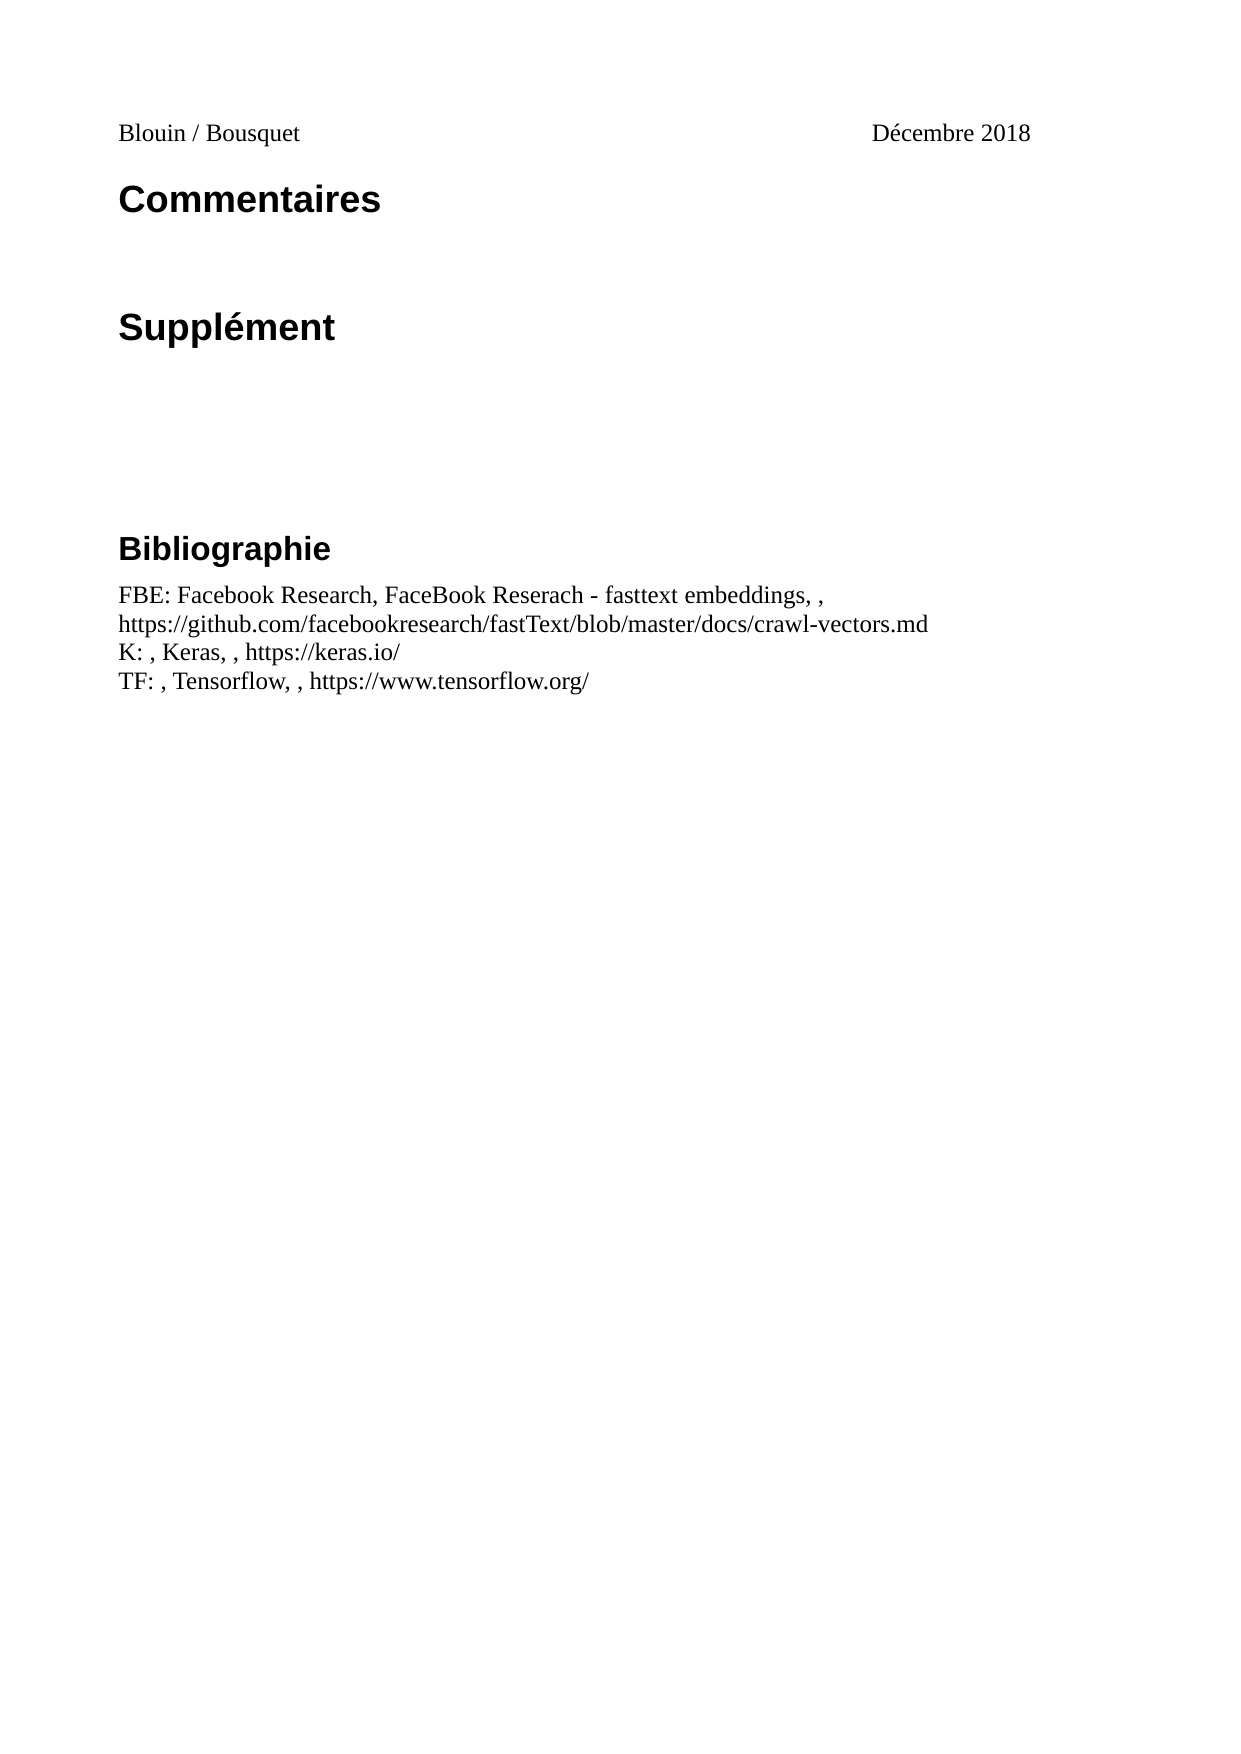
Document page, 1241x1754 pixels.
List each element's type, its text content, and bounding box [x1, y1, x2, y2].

text K: , Keras, , https://keras.io/ [118, 637, 1122, 666]
text TF: , Tensorflow, , https://www.tensorflow.org/ [118, 666, 1122, 695]
subtitle Supplément [118, 305, 1122, 349]
subtitle Bibliographie [118, 529, 1122, 567]
text FBE: Facebook Research, FaceBook Reserach - fasttext embeddings, , https://github.com/facebookresearch/fastText/blob/master/docs/crawl-vectors.md [118, 580, 1122, 637]
subtitle Commentaires [118, 176, 1122, 220]
